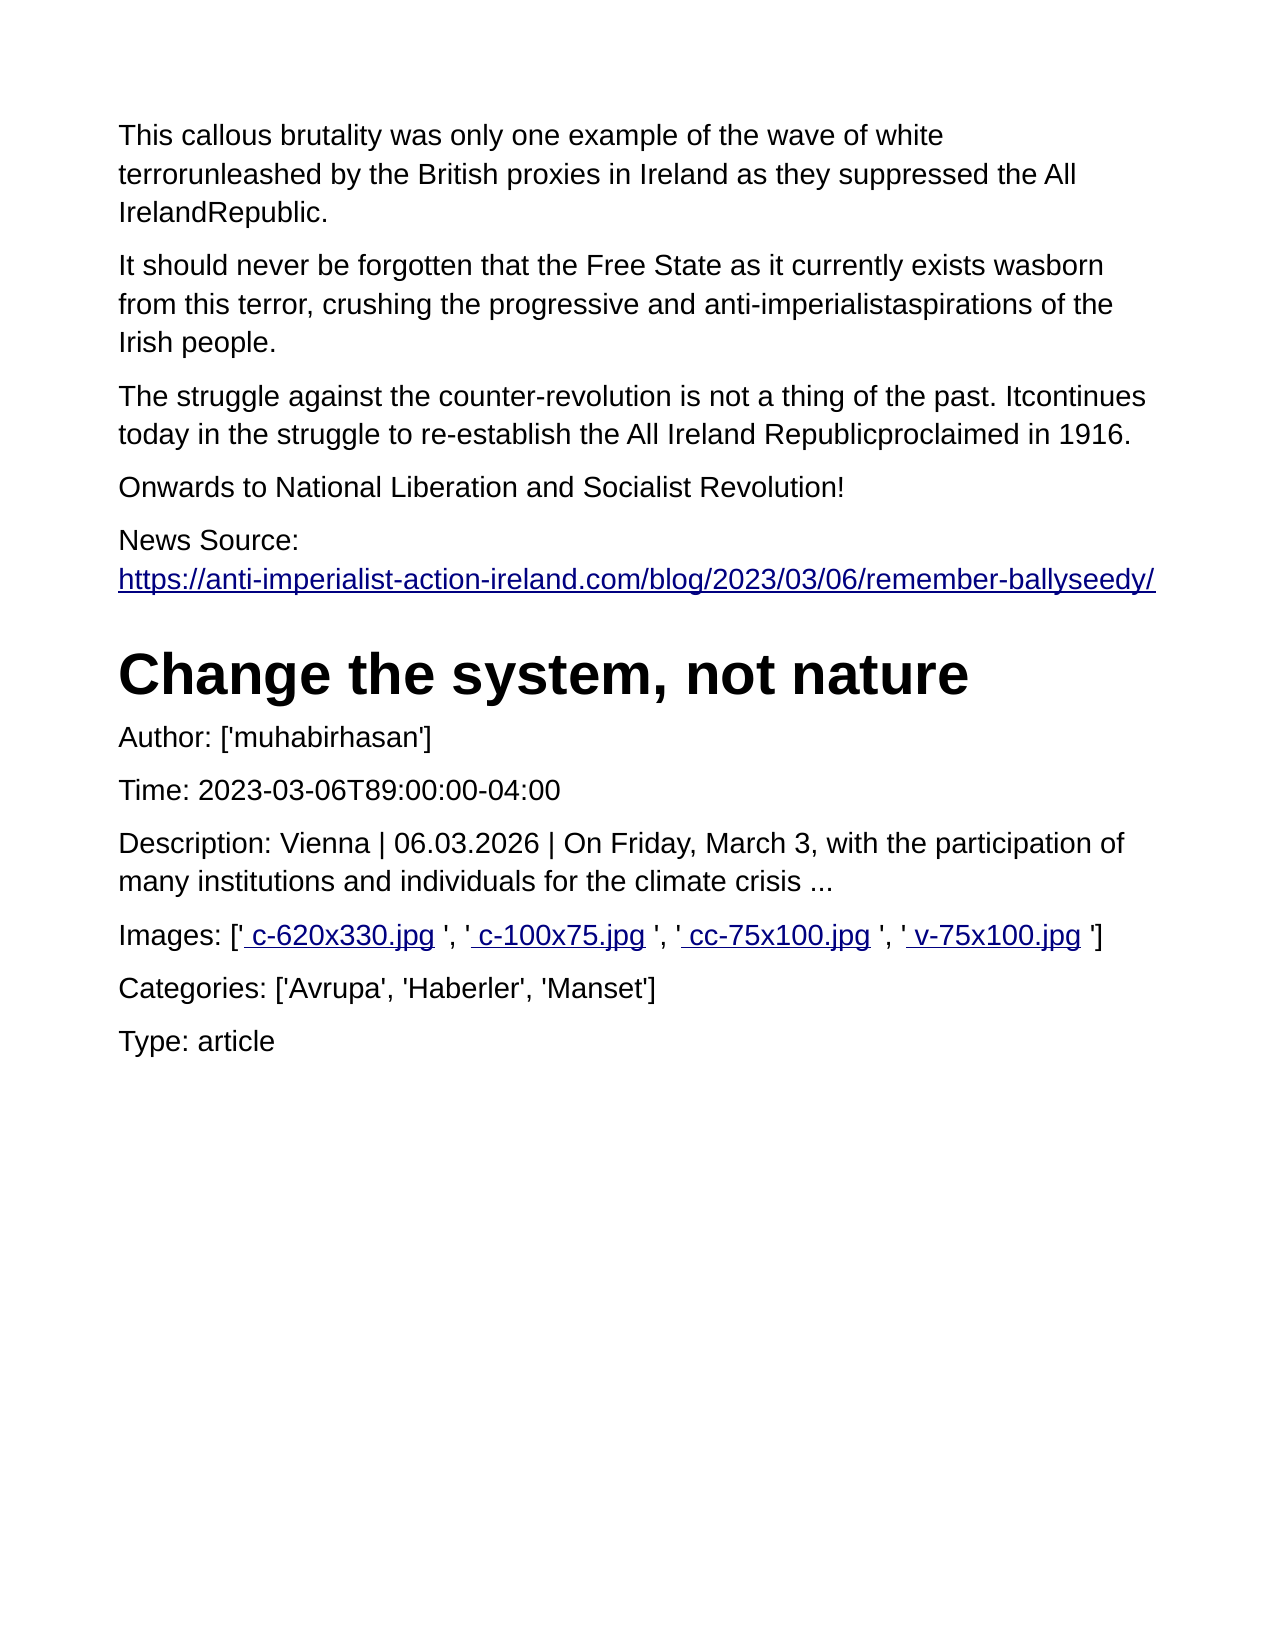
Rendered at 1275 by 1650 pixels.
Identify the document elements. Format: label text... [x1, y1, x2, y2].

text The struggle against the counter-revolution is not a thing of the past. Itcontinues today in the struggle to re-establish the All Ireland Republicproclaimed in 1916. [118, 378, 1157, 451]
text Onwards to National Liberation and Socialist Revolution! [118, 470, 1157, 504]
subtitle Change the system, not nature [118, 640, 1157, 707]
text Author: ['muhabirhasan'] [118, 719, 1157, 753]
text Images: [' c-620x330.jpg ', ' c-100x75.jpg ', ' cc-75x100.jpg ', ' v-75x100.jpg '] [118, 917, 1157, 951]
text Description: Vienna | 06.03.2026 | On Friday, March 3, with the participation of many institutions and individuals for the climate crisis ... [118, 826, 1157, 898]
text News Source: https://anti-imperialist-action-ireland.com/blog/2023/03/06/remember-ballyseedy/ [118, 523, 1157, 595]
text Time: 2023-03-06T89:00:00-04:00 [118, 773, 1157, 806]
text Type: article [118, 1024, 1157, 1057]
text This callous brutality was only one example of the wave of white terrorunleashed by the British proxies in Ireland as they suppressed the All IrelandRepublic. [118, 118, 1157, 229]
text It should never be forgotten that the Free State as it currently exists wasborn from this terror, crushing the progressive and anti-imperialistaspirations of the Irish people. [118, 248, 1157, 359]
text Categories: ['Avrupa', 'Haberler', 'Manset'] [118, 971, 1157, 1004]
